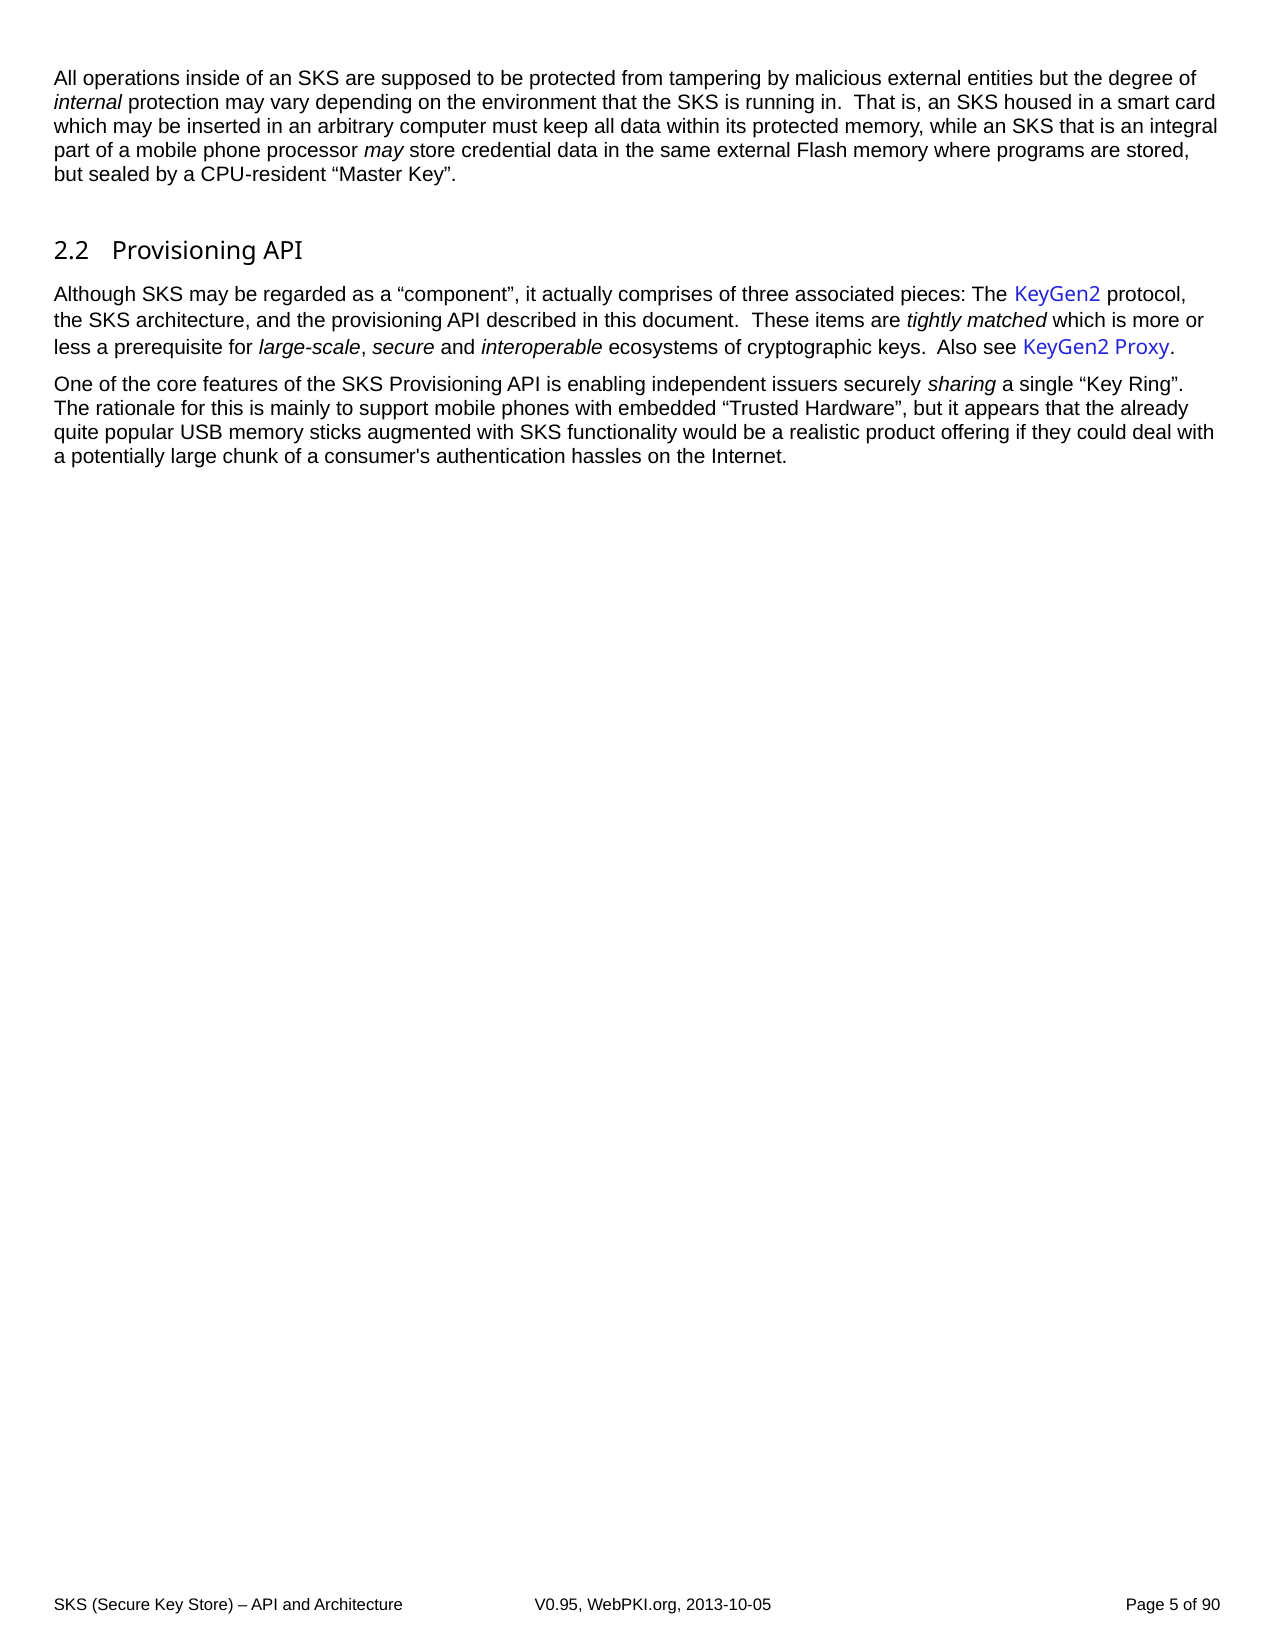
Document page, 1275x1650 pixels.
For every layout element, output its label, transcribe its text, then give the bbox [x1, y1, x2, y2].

text All operations inside of an SKS are supposed to be protected from tampering by malicious external entities but the degree of internal protection may vary depending on the environment that the SKS is running in. That is, an SKS housed in a smart card which may be inserted in an arbitrary computer must keep all data within its protected memory, while an SKS that is an integral part of a mobile phone processor may store credential data in the same external Flash memory where programs are stored, but sealed by a CPU‑resident “Master Key”. [54, 66, 1221, 186]
text Although SKS may be regarded as a “component”, it actually comprises of three associated pieces: The KeyGen2 protocol, the SKS architecture, and the provisioning API described in this document. These items are tightly matched which is more or less a prerequisite for large-scale, secure and interoperable ecosystems of cryptographic keys. Also see KeyGen2 Proxy. [54, 279, 1221, 360]
subtitle Provisioning API [54, 233, 1221, 267]
text One of the core features of the SKS Provisioning API is enabling independent issuers securely sharing a single “Key Ring”. The rationale for this is mainly to support mobile phones with embedded “Trusted Hardware”, but it appears that the already quite popular USB memory sticks augmented with SKS functionality would be a realistic product offering if they could deal with a potentially large chunk of a consumer's authentication hassles on the Internet. [54, 372, 1221, 468]
